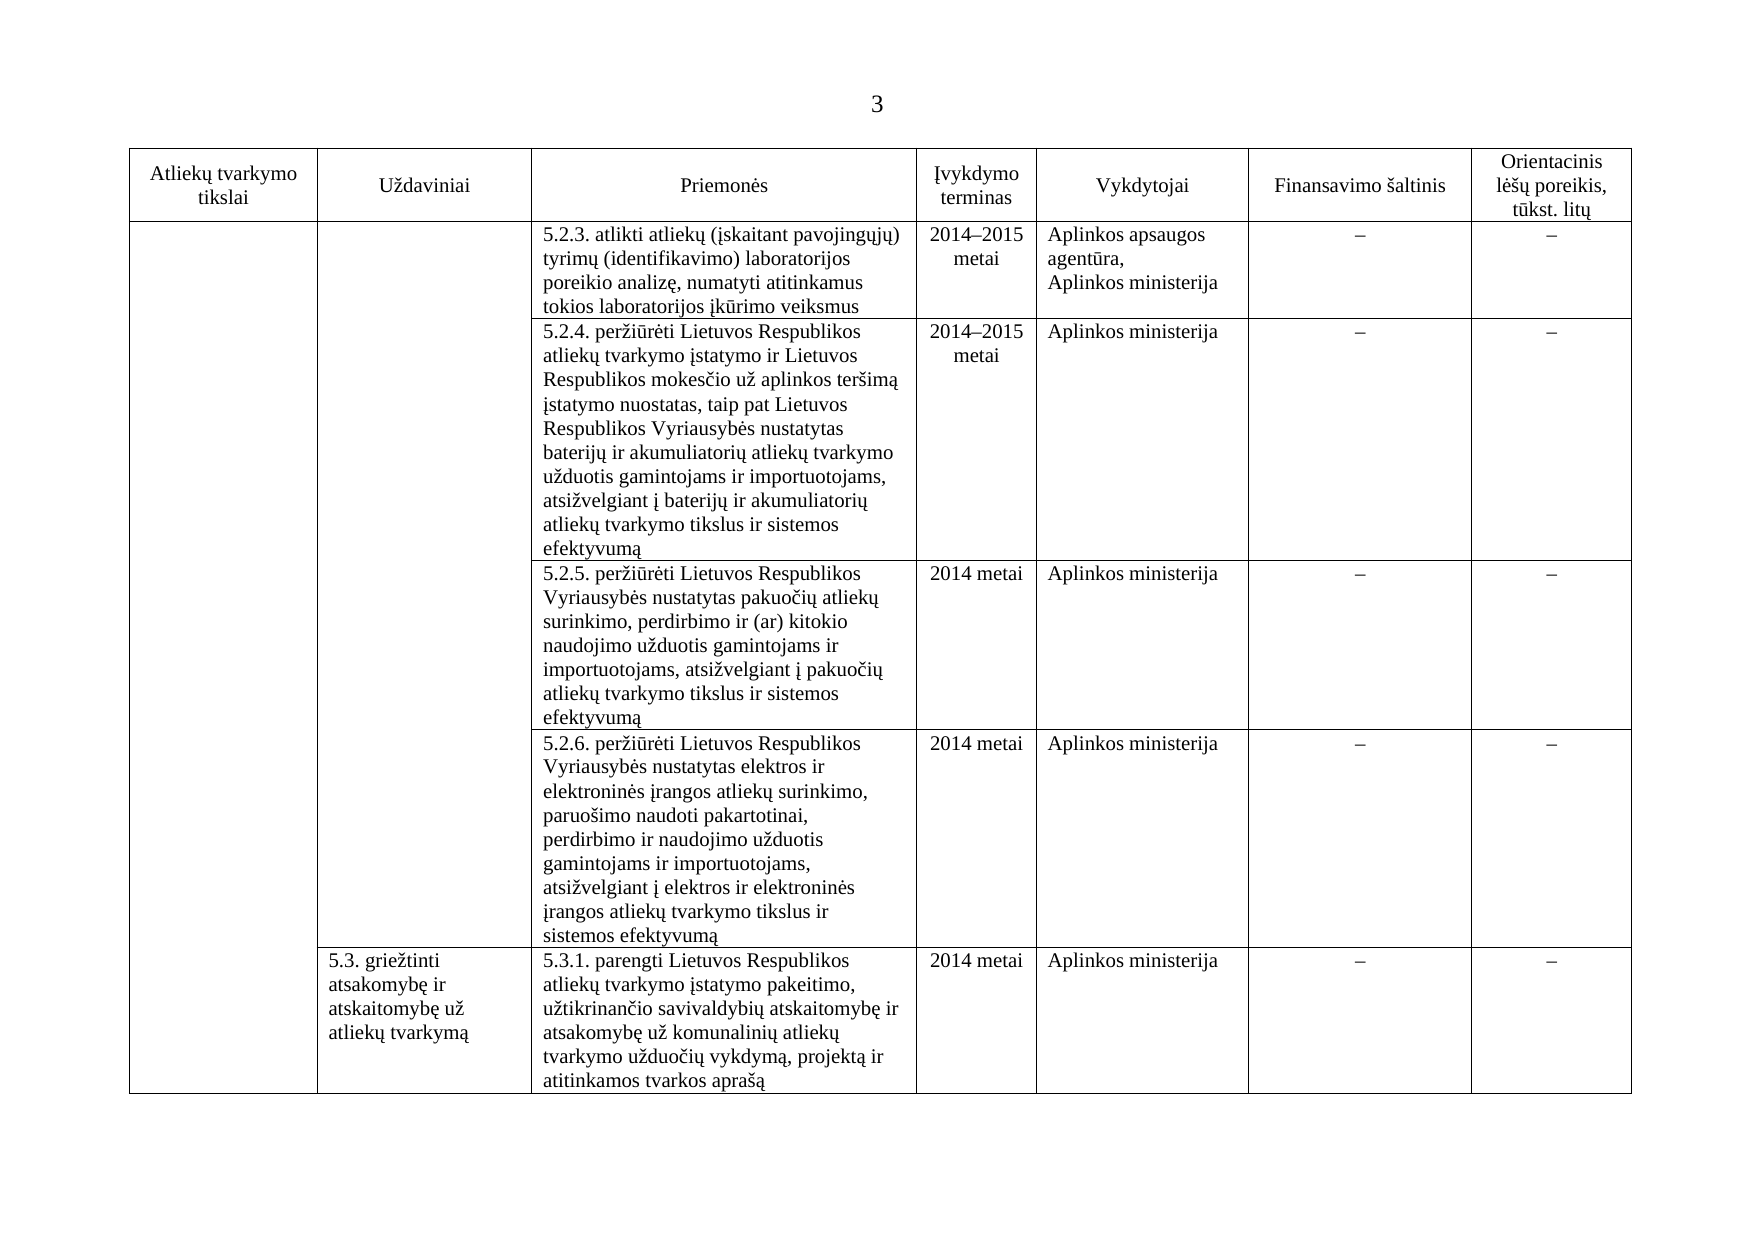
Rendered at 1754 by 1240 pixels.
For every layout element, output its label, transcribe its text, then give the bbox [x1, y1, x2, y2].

table_header Finansavimo šaltinis [1249, 149, 1471, 221]
table_cell – [1249, 222, 1471, 318]
table_header Įvykdymo terminas [917, 149, 1036, 221]
table_cell 5.3.1. parengti Lietuvos Respublikos atliekų tvarkymo įstatymo pakeitimo, užtikrinančio savivaldybių atskaitomybę ir atsakomybę už komunalinių atliekų tvarkymo užduočių vykdymą, projektą ir atitinkamos tvarkos aprašą [532, 948, 916, 1092]
table_cell – [1249, 319, 1471, 560]
table_cell 2014–2015 metai [917, 222, 1036, 318]
table_cell 5.3. griežtinti atsakomybę ir atskaitomybę už atliekų tvarkymą [318, 948, 531, 1092]
table_header Atliekų tvarkymo tikslai [130, 149, 317, 221]
table_cell 5.2.4. peržiūrėti Lietuvos Respublikos atliekų tvarkymo įstatymo ir Lietuvos Respublikos mokesčio už aplinkos teršimą įstatymo nuostatas, taip pat Lietuvos Respublikos Vyriausybės nustatytas baterijų ir akumuliatorių atliekų tvarkymo užduotis gamintojams ir importuotojams, atsižvelgiant į baterijų ir akumuliatorių atliekų tvarkymo tikslus ir sistemos efektyvumą [532, 319, 916, 560]
table_cell 2014–2015 metai [917, 319, 1036, 560]
table_cell 2014 metai [917, 561, 1036, 729]
table_cell 5.2.6. peržiūrėti Lietuvos Respublikos Vyriausybės nustatytas elektros ir elektroninės įrangos atliekų surinkimo, paruošimo naudoti pakartotinai, perdirbimo ir naudojimo užduotis gamintojams ir importuotojams, atsižvelgiant į elektros ir elektroninės įrangos atliekų tvarkymo tikslus ir sistemos efektyvumą [532, 730, 916, 947]
table_cell – [1472, 561, 1631, 729]
table_cell – [1249, 948, 1471, 1092]
table_cell – [1472, 319, 1631, 560]
table_header Priemonės [532, 149, 916, 221]
table_cell – [1249, 730, 1471, 947]
table_cell 2014 metai [917, 730, 1036, 947]
table_header Vykdytojai [1037, 149, 1248, 221]
table_cell Aplinkos ministerija [1037, 319, 1248, 560]
table_cell Aplinkos ministerija [1037, 948, 1248, 1092]
table_cell 5.2.5. peržiūrėti Lietuvos Respublikos Vyriausybės nustatytas pakuočių atliekų surinkimo, perdirbimo ir (ar) kitokio naudojimo užduotis gamintojams ir importuotojams, atsižvelgiant į pakuočių atliekų tvarkymo tikslus ir sistemos efektyvumą [532, 561, 916, 729]
table_cell Aplinkos ministerija [1037, 561, 1248, 729]
table_cell Aplinkos ministerija [1037, 730, 1248, 947]
table_cell 2014 metai [917, 948, 1036, 1092]
table_cell [318, 222, 531, 947]
table_header Uždaviniai [318, 149, 531, 221]
table_cell 5.2.3. atlikti atliekų (įskaitant pavojingųjų) tyrimų (identifikavimo) laboratorijos poreikio analizę, numatyti atitinkamus tokios laboratorijos įkūrimo veiksmus [532, 222, 916, 318]
table_cell Aplinkos apsaugos agentūra, Aplinkos ministerija [1037, 222, 1248, 318]
table_cell [130, 222, 317, 1092]
table_cell – [1472, 948, 1631, 1092]
table_cell – [1472, 222, 1631, 318]
table_cell – [1472, 730, 1631, 947]
table_cell – [1249, 561, 1471, 729]
table_header Orientacinis lėšų poreikis, tūkst. litų [1472, 149, 1631, 221]
